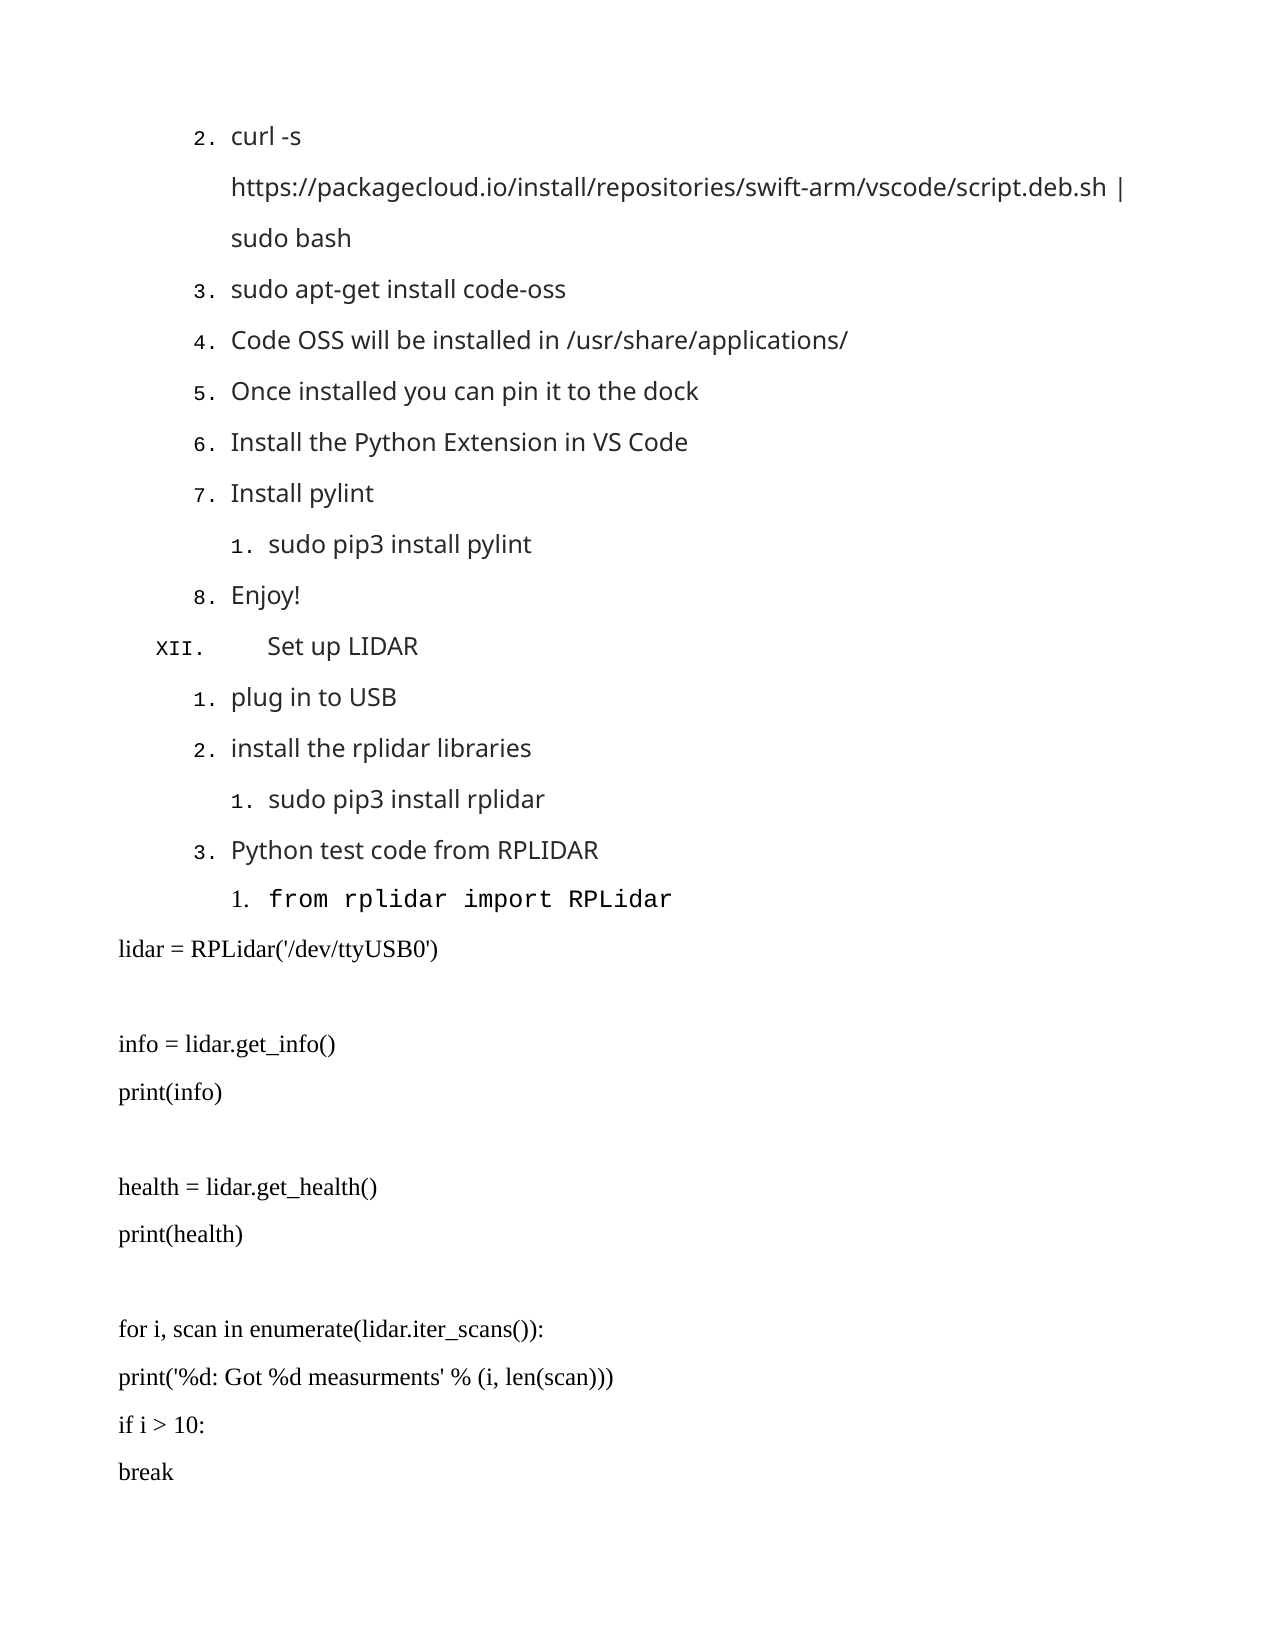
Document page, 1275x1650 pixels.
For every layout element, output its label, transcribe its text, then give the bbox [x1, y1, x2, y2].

list Install pylint [193, 475, 1157, 509]
text if i > 10: [118, 1410, 1157, 1438]
list sudo pip3 install pylint [231, 526, 1157, 561]
text print(info) [118, 1077, 1157, 1105]
list curl -s https://packagecloud.io/install/repositories/swift-arm/vscode/script.deb.sh | sudo bash [193, 118, 1157, 254]
list from rplidar import RPLidar [231, 884, 1157, 914]
text break [118, 1457, 1157, 1486]
text lidar = RPLidar('/dev/ttyUSB0') [118, 934, 1157, 962]
text print('%d: Got %d measurments' % (i, len(scan))) [118, 1362, 1157, 1391]
list sudo pip3 install rplidar [231, 782, 1157, 816]
list Code OSS will be installed in /usr/share/applications/ [193, 322, 1157, 356]
list install the rplidar libraries [193, 731, 1157, 765]
list Set up LIDAR [156, 628, 1157, 663]
text print(health) [118, 1219, 1157, 1248]
list Python test code from RPLIDAR [193, 833, 1157, 867]
text for i, scan in enumerate(lidar.iter_scans()): [118, 1314, 1157, 1343]
text health = lidar.get_health() [118, 1172, 1157, 1201]
list plug in to USB [193, 679, 1157, 714]
text info = lidar.get_info() [118, 1029, 1157, 1058]
list sudo apt-get install code-oss [193, 271, 1157, 305]
list Enjoy! [193, 577, 1157, 612]
list Install the Python Extension in VS Code [193, 424, 1157, 458]
list Once installed you can pin it to the dock [193, 373, 1157, 407]
